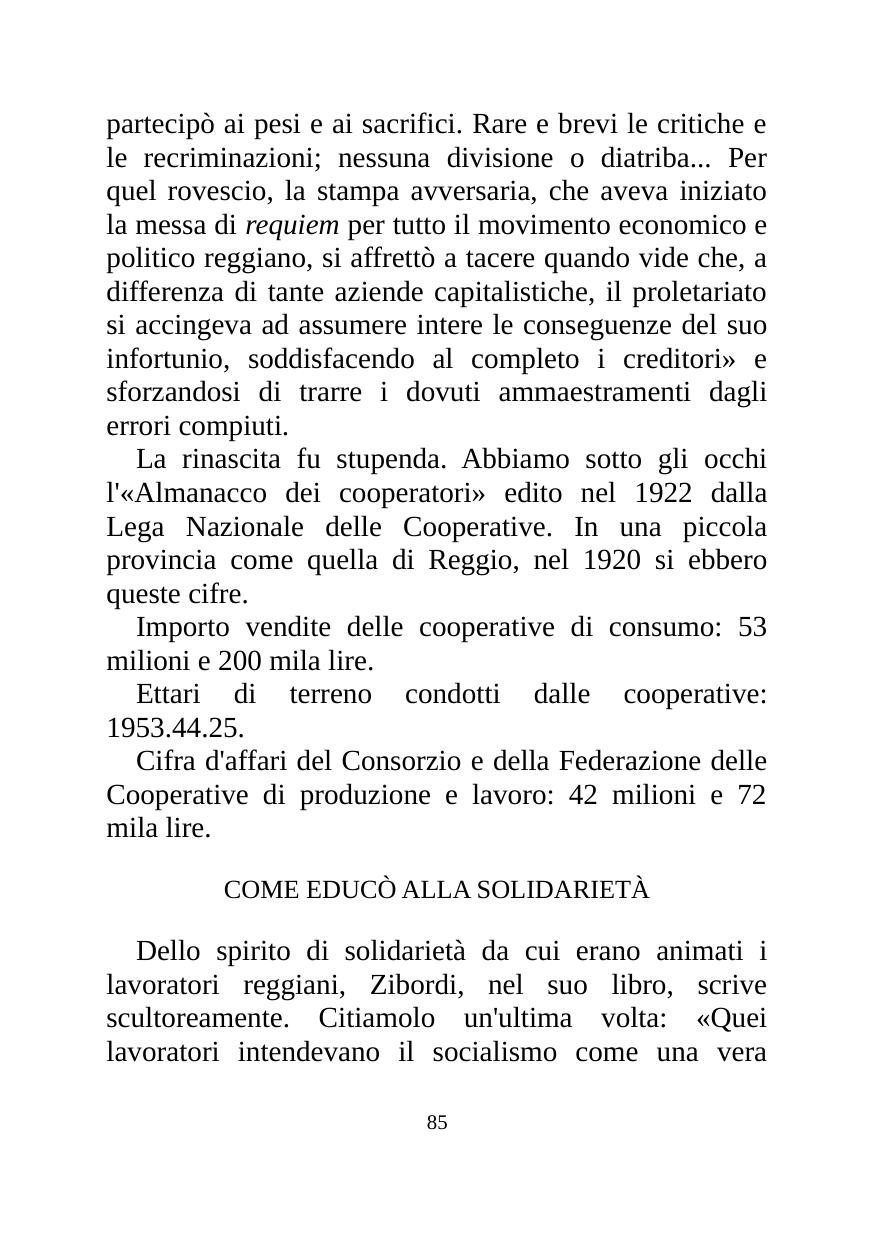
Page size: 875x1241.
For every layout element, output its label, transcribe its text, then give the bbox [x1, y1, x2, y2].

text partecipò ai pesi e ai sacrifici. Rare e brevi le critiche e le recriminazioni; nessuna divisione o diatriba... Per quel rovescio, la stampa avversaria, che aveva iniziato la messa di requiem per tutto il movimento economico e politico reggiano, si affrettò a tacere quando vide che, a differenza di tante aziende capitalistiche, il proletariato si accingeva ad assumere intere le conseguenze del suo infortunio, soddisfacendo al completo i creditori» e sforzandosi di trarre i dovuti ammaestramenti dagli errori compiuti. [106, 106, 768, 442]
text Dello spirito di solidarietà da cui erano animati i lavoratori reggiani, Zibordi, nel suo libro, scrive scultoreamente. Citiamolo un'ultima volta: «Quei lavoratori intendevano il socialismo come una vera [106, 933, 768, 1067]
text La rinascita fu stupenda. Abbiamo sotto gli occhi l'«Almanacco dei cooperatori» edito nel 1922 dalla Lega Nazionale delle Cooperative. In una piccola provincia come quella di Reggio, nel 1920 si ebbero queste cifre. [106, 442, 768, 609]
subtitle COME EDUCÒ ALLA SOLIDARIETÀ [106, 874, 768, 904]
text Importo vendite delle cooperative di consumo: 53 milioni e 200 mila lire. [106, 609, 768, 676]
text Cifra d'affari del Consorzio e della Federazione delle Cooperative di produzione e lavoro: 42 milioni e 72 mila lire. [106, 743, 768, 844]
text Ettari di terreno condotti dalle cooperative: 1953.44.25. [106, 676, 768, 743]
